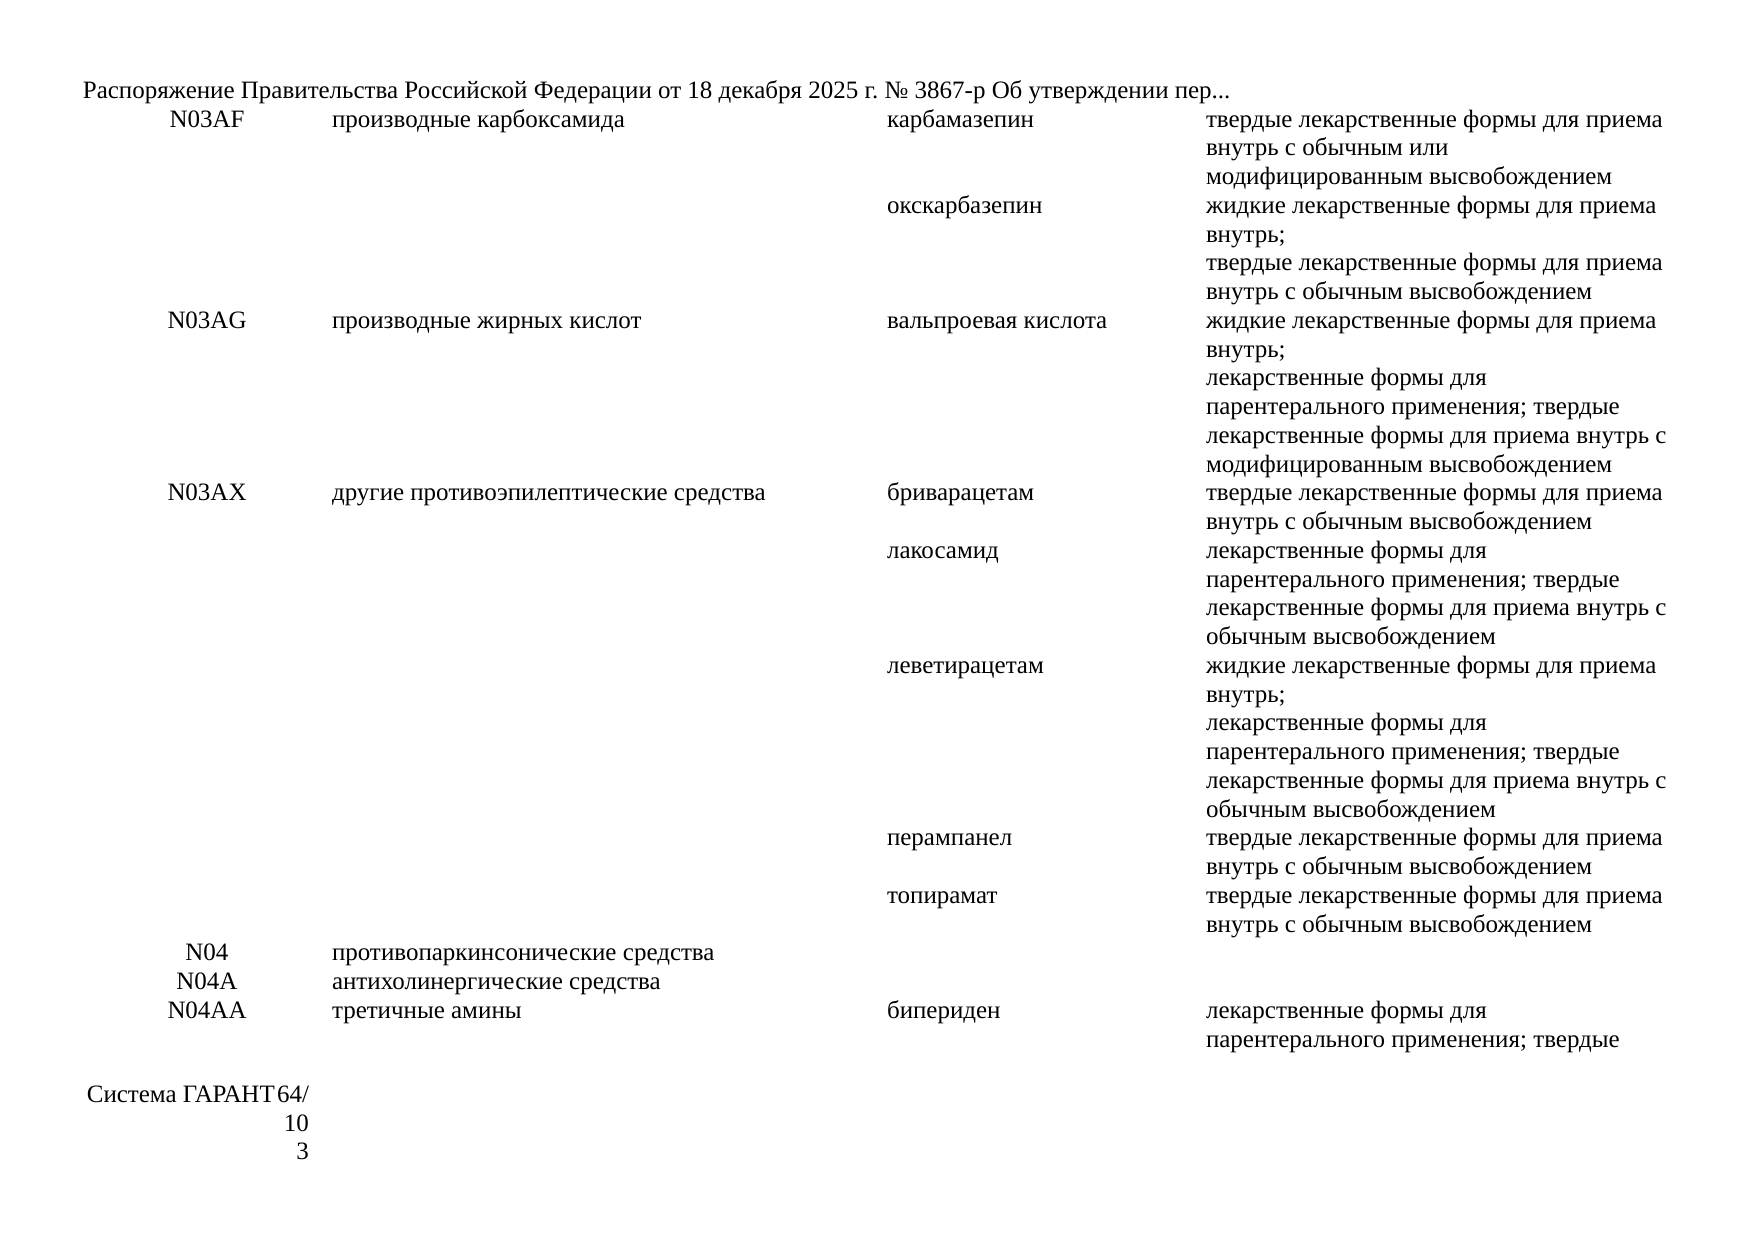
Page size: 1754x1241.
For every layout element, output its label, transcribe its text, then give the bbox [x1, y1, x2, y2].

table_cell производные жирных кислот [331, 305, 886, 477]
table_cell N03AX [83, 478, 331, 535]
table_cell жидкие лекарственные формы для приема внутрь; лекарственные формы для парентерального применения; твердые лекарственные формы для приема внутрь с обычным высвобождением [1205, 650, 1671, 822]
table_cell жидкие лекарственные формы для приема внутрь; твердые лекарственные формы для приема внутрь с обычным высвобождением [1205, 190, 1671, 305]
table_cell твердые лекарственные формы для приема внутрь с обычным или модифицированным высвобождением [1205, 104, 1671, 190]
table_cell жидкие лекарственные формы для приема внутрь; лекарственные формы для парентерального применения; твердые лекарственные формы для приема внутрь с модифицированным высвобождением [1205, 305, 1671, 477]
table_cell N04A [83, 966, 331, 995]
table_cell [331, 650, 886, 822]
table_cell [886, 938, 1205, 966]
table_cell [331, 880, 886, 937]
table_cell производные карбоксамида [331, 104, 886, 190]
table_cell [331, 823, 886, 880]
table_cell [83, 880, 331, 937]
table_cell [886, 966, 1205, 995]
table_cell лакосамид [886, 535, 1205, 650]
table_cell [1205, 966, 1671, 995]
table_cell топирамат [886, 880, 1205, 937]
table_cell лекарственные формы для парентерального применения; твердые лекарственные формы для приема внутрь с обычным высвобождением [1205, 535, 1671, 650]
table_cell бриварацетам [886, 478, 1205, 535]
table_cell [1205, 938, 1671, 966]
table_cell N04AA [83, 995, 331, 1052]
table_cell N04 [83, 938, 331, 966]
table_cell другие противоэпилептические средства [331, 478, 886, 535]
table_cell твердые лекарственные формы для приема внутрь с обычным высвобождением [1205, 478, 1671, 535]
table_cell [83, 535, 331, 650]
table_cell [331, 190, 886, 305]
table_cell N03AF [83, 104, 331, 190]
table_cell третичные амины [331, 995, 886, 1052]
table_cell [83, 650, 331, 822]
table_cell противопаркинсонические средства [331, 938, 886, 966]
table_cell карбамазепин [886, 104, 1205, 190]
table_cell N03AG [83, 305, 331, 477]
table_cell антихолинергические средства [331, 966, 886, 995]
table_cell твердые лекарственные формы для приема внутрь с обычным высвобождением [1205, 880, 1671, 937]
table_cell [331, 535, 886, 650]
table_cell леветирацетам [886, 650, 1205, 822]
table_cell перампанел [886, 823, 1205, 880]
table_cell [83, 823, 331, 880]
table_cell вальпроевая кислота [886, 305, 1205, 477]
table_cell окскарбазепин [886, 190, 1205, 305]
table_cell [83, 190, 331, 305]
table_cell твердые лекарственные формы для приема внутрь с обычным высвобождением [1205, 823, 1671, 880]
table_cell лекарственные формы для парентерального применения; твердые [1205, 995, 1671, 1052]
table_cell бипериден [886, 995, 1205, 1052]
